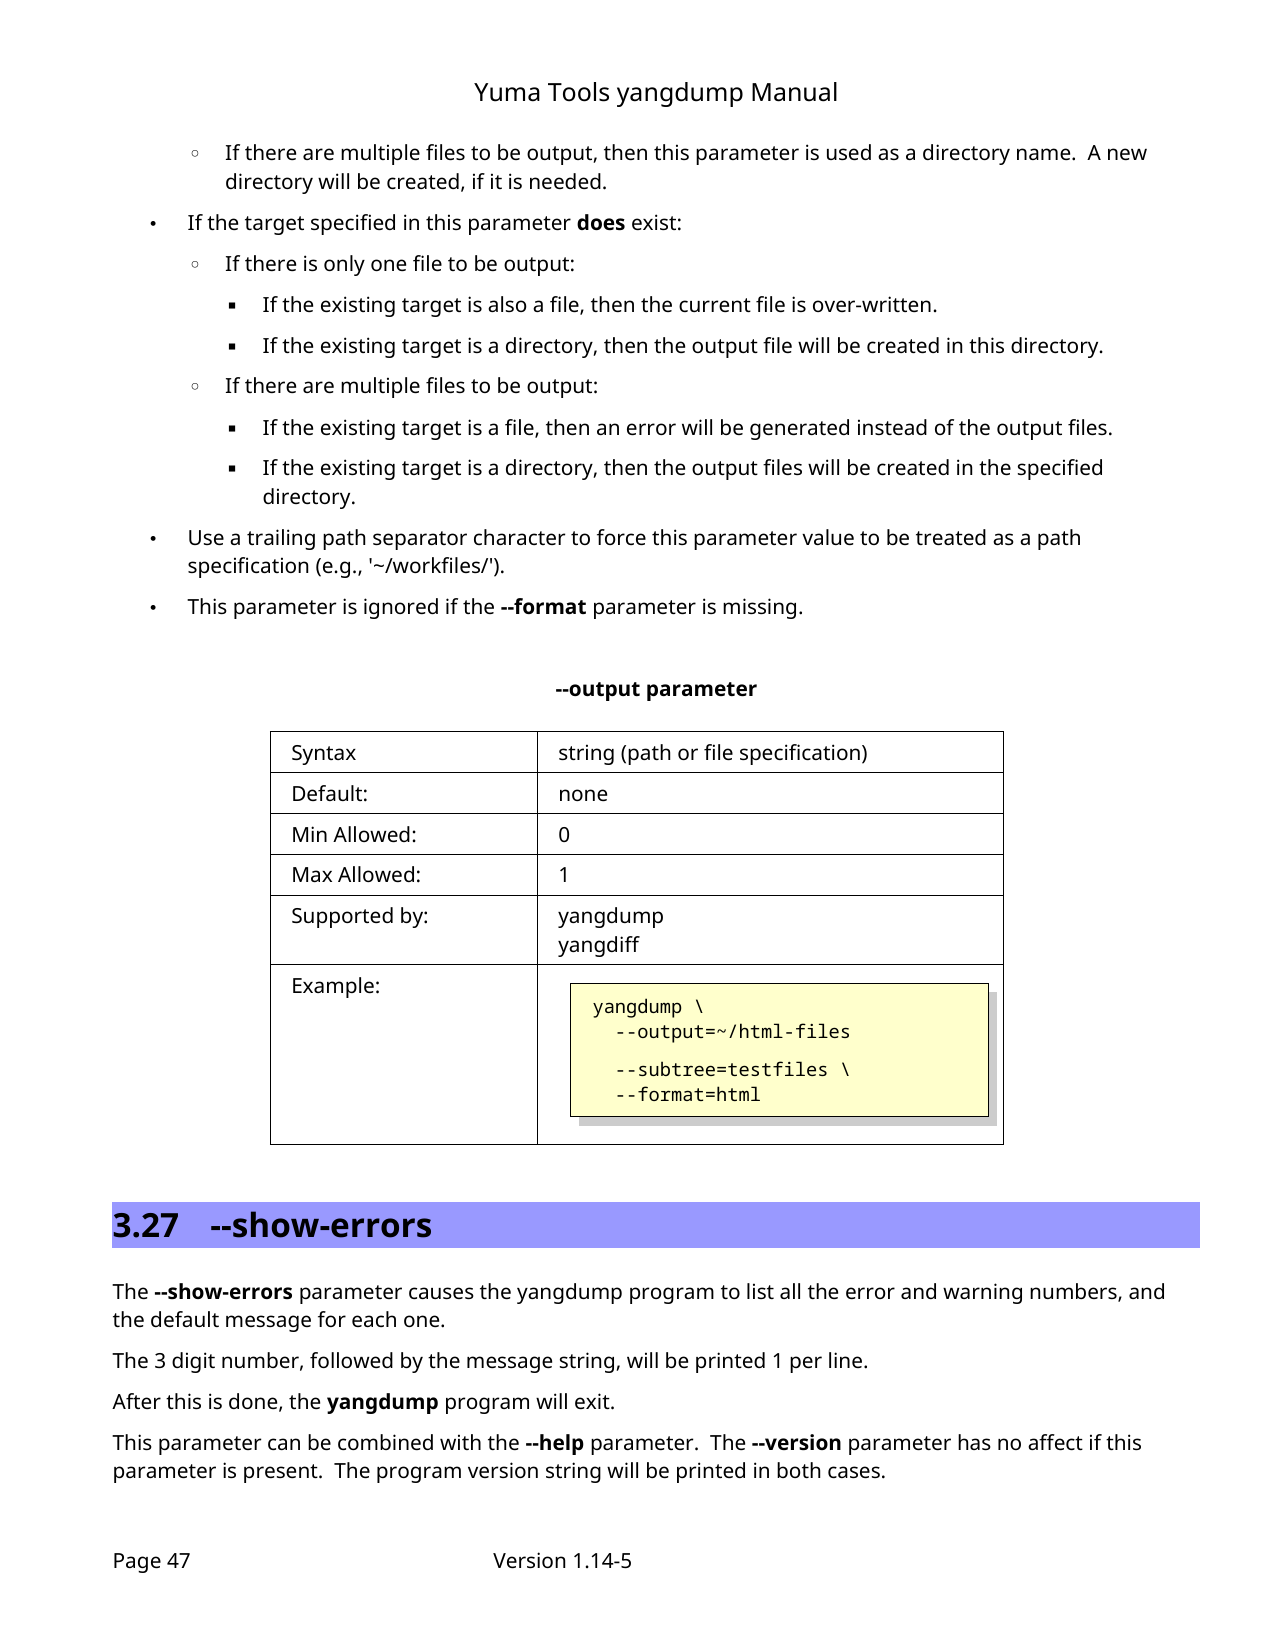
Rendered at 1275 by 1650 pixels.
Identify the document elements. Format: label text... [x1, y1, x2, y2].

table_cell 0 [538, 814, 1003, 854]
list If the existing target is a directory, then the output files will be created in the specified directory. [225, 453, 1200, 510]
subtitle --show-errors [112, 1202, 1200, 1248]
list If the existing target is a file, then an error will be generated instead of the output files. [225, 413, 1200, 441]
table_header string (path or file specification) [538, 732, 1003, 772]
table_cell yangdump \ --output=~/html-files --subtree=testfiles \ --format=html [538, 965, 1003, 1144]
list Use a trailing path separator character to force this parameter value to be treated as a path specification (e.g., '~/workfiles/'). [150, 523, 1200, 580]
text The 3 digit number, followed by the message string, will be printed 1 per line. [112, 1346, 1200, 1375]
list If there are multiple files to be output: [187, 372, 1200, 400]
text The --show-errors parameter causes the yangdump program to list all the error and warning numbers, and the default message for each one. [112, 1277, 1200, 1334]
table_cell Max Allowed: [271, 855, 537, 895]
list If the target specified in this parameter does exist: [150, 208, 1200, 236]
table_cell Supported by: [271, 896, 537, 964]
list If the existing target is also a file, then the current file is over-written. [225, 290, 1200, 318]
text After this is done, the yangdump program will exit. [112, 1387, 1200, 1416]
table_cell 1 [538, 855, 1003, 895]
list This parameter is ignored if the --format parameter is missing. [150, 592, 1200, 621]
text This parameter can be combined with the --help parameter. The --version parameter has no affect if this parameter is present. The program version string will be printed in both cases. [112, 1428, 1200, 1485]
table_cell Example: [271, 965, 537, 1144]
list If there is only one file to be output: [187, 249, 1200, 277]
list If there are multiple files to be output, then this parameter is used as a directory name. A new directory will be created, if it is needed. [187, 138, 1200, 195]
list If the existing target is a directory, then the output file will be created in this directory. [225, 331, 1200, 359]
table_cell Min Allowed: [271, 814, 537, 854]
table_cell yangdump yangdiff [538, 896, 1003, 964]
table_cell Default: [271, 773, 537, 813]
subtitle --output parameter [127, 674, 1185, 703]
table_header Syntax [271, 732, 537, 772]
table_cell none [538, 773, 1003, 813]
